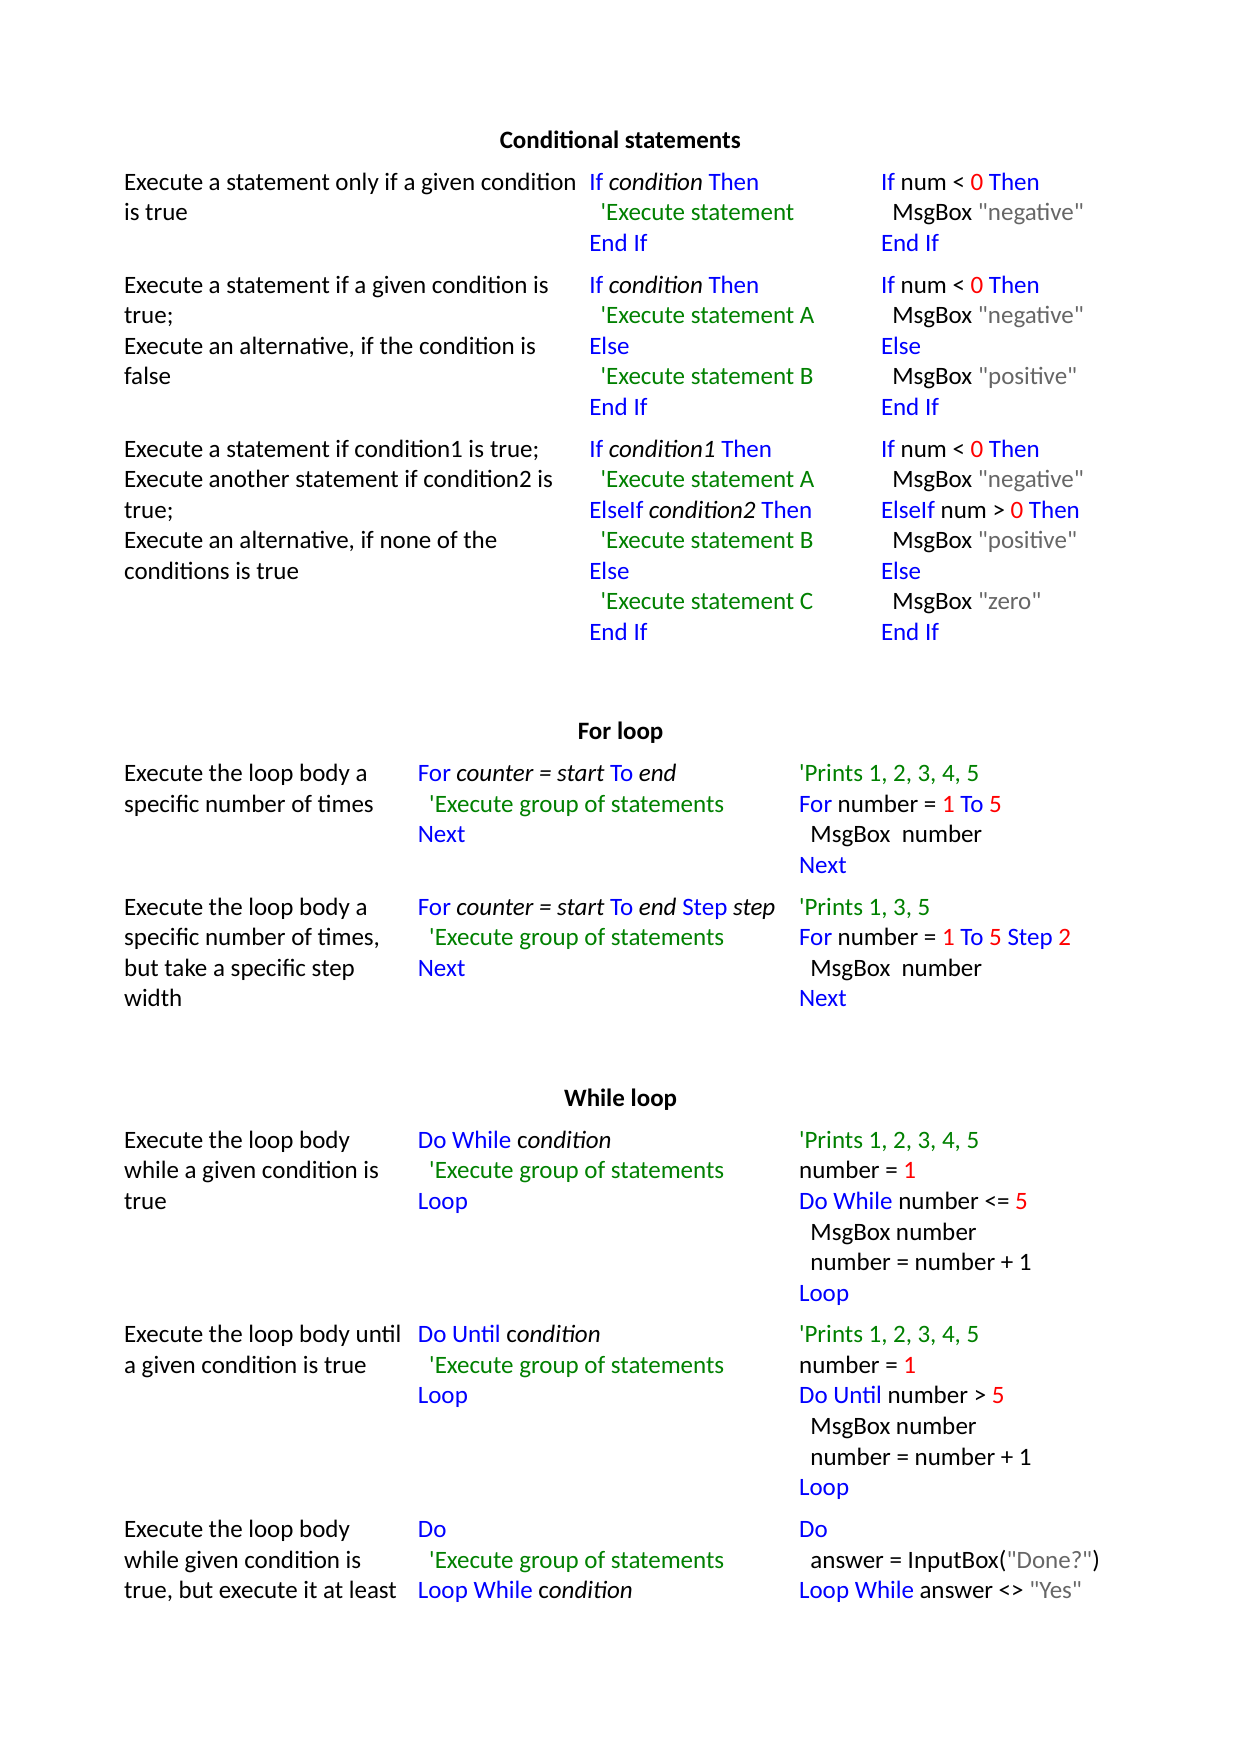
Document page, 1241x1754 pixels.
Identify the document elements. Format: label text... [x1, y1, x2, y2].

table_cell For counter = start To end 'Execute group of statements Next [412, 752, 793, 885]
table_cell 'Prints 1, 2, 3, 4, 5 number = 1 Do While number <= 5 MsgBox number number = number + 1 Loop [793, 1118, 1123, 1313]
table_cell Execute the loop body a specific number of times [118, 752, 412, 885]
table_cell Execute the loop body while given condition is true, but execute it at least [118, 1508, 412, 1611]
table_cell 'Prints 1, 3, 5 For number = 1 To 5 Step 2 MsgBox number Next [793, 885, 1123, 1019]
table_cell If condition Then 'Execute statement End If [583, 160, 875, 263]
table_cell Do 'Execute group of statements Loop While condition [412, 1508, 793, 1611]
table_cell Do answer = InputBox("Done?") Loop While answer <> "Yes" [793, 1508, 1123, 1611]
table_cell 'Prints 1, 2, 3, 4, 5 For number = 1 To 5 MsgBox number Next [793, 752, 1123, 885]
table_cell If num < 0 Then MsgBox "negative" End If [875, 160, 1122, 263]
table_cell If condition1 Then 'Execute statement A ElseIf condition2 Then 'Execute statement B Else 'Execute statement C End If [583, 427, 875, 652]
table_cell If num < 0 Then MsgBox "negative" ElseIf num > 0 Then MsgBox "positive" Else MsgBox "zero" End If [875, 427, 1122, 652]
table_cell For counter = start To end Step step 'Execute group of statements Next [412, 885, 793, 1019]
table_header While loop [118, 1076, 1123, 1118]
table_cell Execute a statement if condition1 is true; Execute another statement if condition2 is true; Execute an alternative, if none of the conditions is true [118, 427, 583, 652]
table_cell 'Prints 1, 2, 3, 4, 5 number = 1 Do Until number > 5 MsgBox number number = number + 1 Loop [793, 1313, 1123, 1507]
table_cell Do Until condition 'Execute group of statements Loop [412, 1313, 793, 1507]
table_cell Execute the loop body until a given condition is true [118, 1313, 412, 1507]
table_header Conditional statements [118, 118, 1122, 160]
table_cell Execute a statement if a given condition is true; Execute an alternative, if the condition is false [118, 263, 583, 427]
table_cell If num < 0 Then MsgBox "negative" Else MsgBox "positive" End If [875, 263, 1122, 427]
table_cell Do While condition 'Execute group of statements Loop [412, 1118, 793, 1313]
table_header For loop [118, 710, 1123, 752]
table_cell Execute the loop body a specific number of times, but take a specific step width [118, 885, 412, 1019]
table_cell Execute a statement only if a given condition is true [118, 160, 583, 263]
table_cell Execute the loop body while a given condition is true [118, 1118, 412, 1313]
table_cell If condition Then 'Execute statement A Else 'Execute statement B End If [583, 263, 875, 427]
